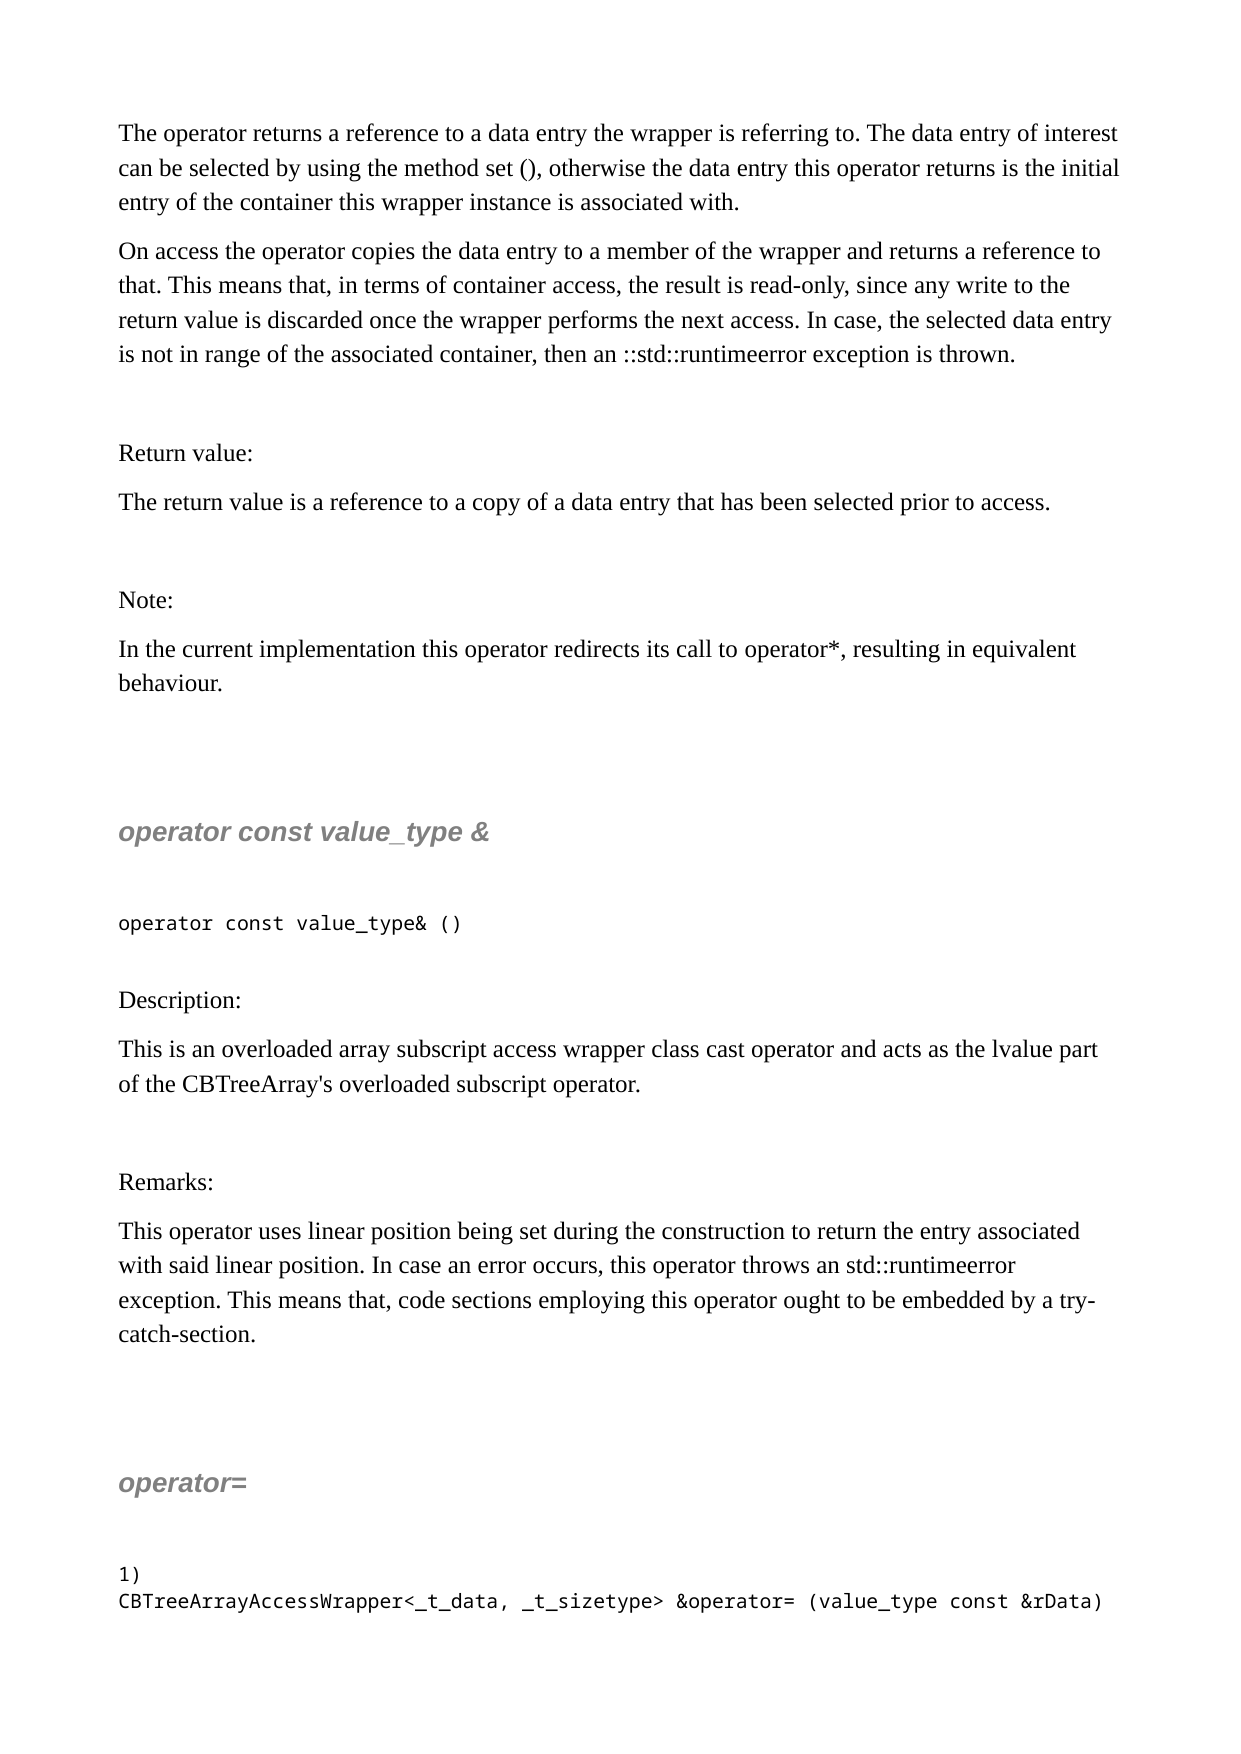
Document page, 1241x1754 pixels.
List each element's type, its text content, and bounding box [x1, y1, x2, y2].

text This is an overloaded array subscript access wrapper class cast operator and acts as the lvalue part of the CBTreeArray's overloaded subscript operator. [118, 1034, 1122, 1097]
text operator const value_type& () [118, 909, 1122, 936]
text Description: [118, 985, 1122, 1014]
text The operator returns a reference to a data entry the wrapper is referring to. The data entry of interest can be selected by using the method set (), otherwise the data entry this operator returns is the initial entry of the container this wrapper instance is associated with. [118, 118, 1122, 216]
text In the current implementation this operator redirects its call to operator*, resulting in equivalent behaviour. [118, 634, 1122, 697]
text The return value is a reference to a copy of a data entry that has been selected prior to access. [118, 487, 1122, 516]
subtitle operator const value_type & [118, 816, 1122, 847]
text 1) [118, 1560, 1122, 1587]
text Remarks: [118, 1167, 1122, 1196]
text CBTreeArrayAccessWrapper<_t_data, _t_sizetype> &operator= (value_type const &rData) [118, 1587, 1122, 1614]
text This operator uses linear position being set during the construction to return the entry associated with said linear position. In case an error occurs, this operator throws an std::runtimeerror exception. This means that, code sections employing this operator ought to be embedded by a try-catch-section. [118, 1216, 1122, 1348]
subtitle operator= [118, 1466, 1122, 1498]
text On access the operator copies the data entry to a member of the wrapper and returns a reference to that. This means that, in terms of container access, the result is read-only, since any write to the return value is discarded once the wrapper performs the next access. In case, the selected data entry is not in range of the associated container, then an ::std::runtimeerror exception is thrown. [118, 236, 1122, 368]
text Return value: [118, 438, 1122, 466]
text Note: [118, 585, 1122, 614]
